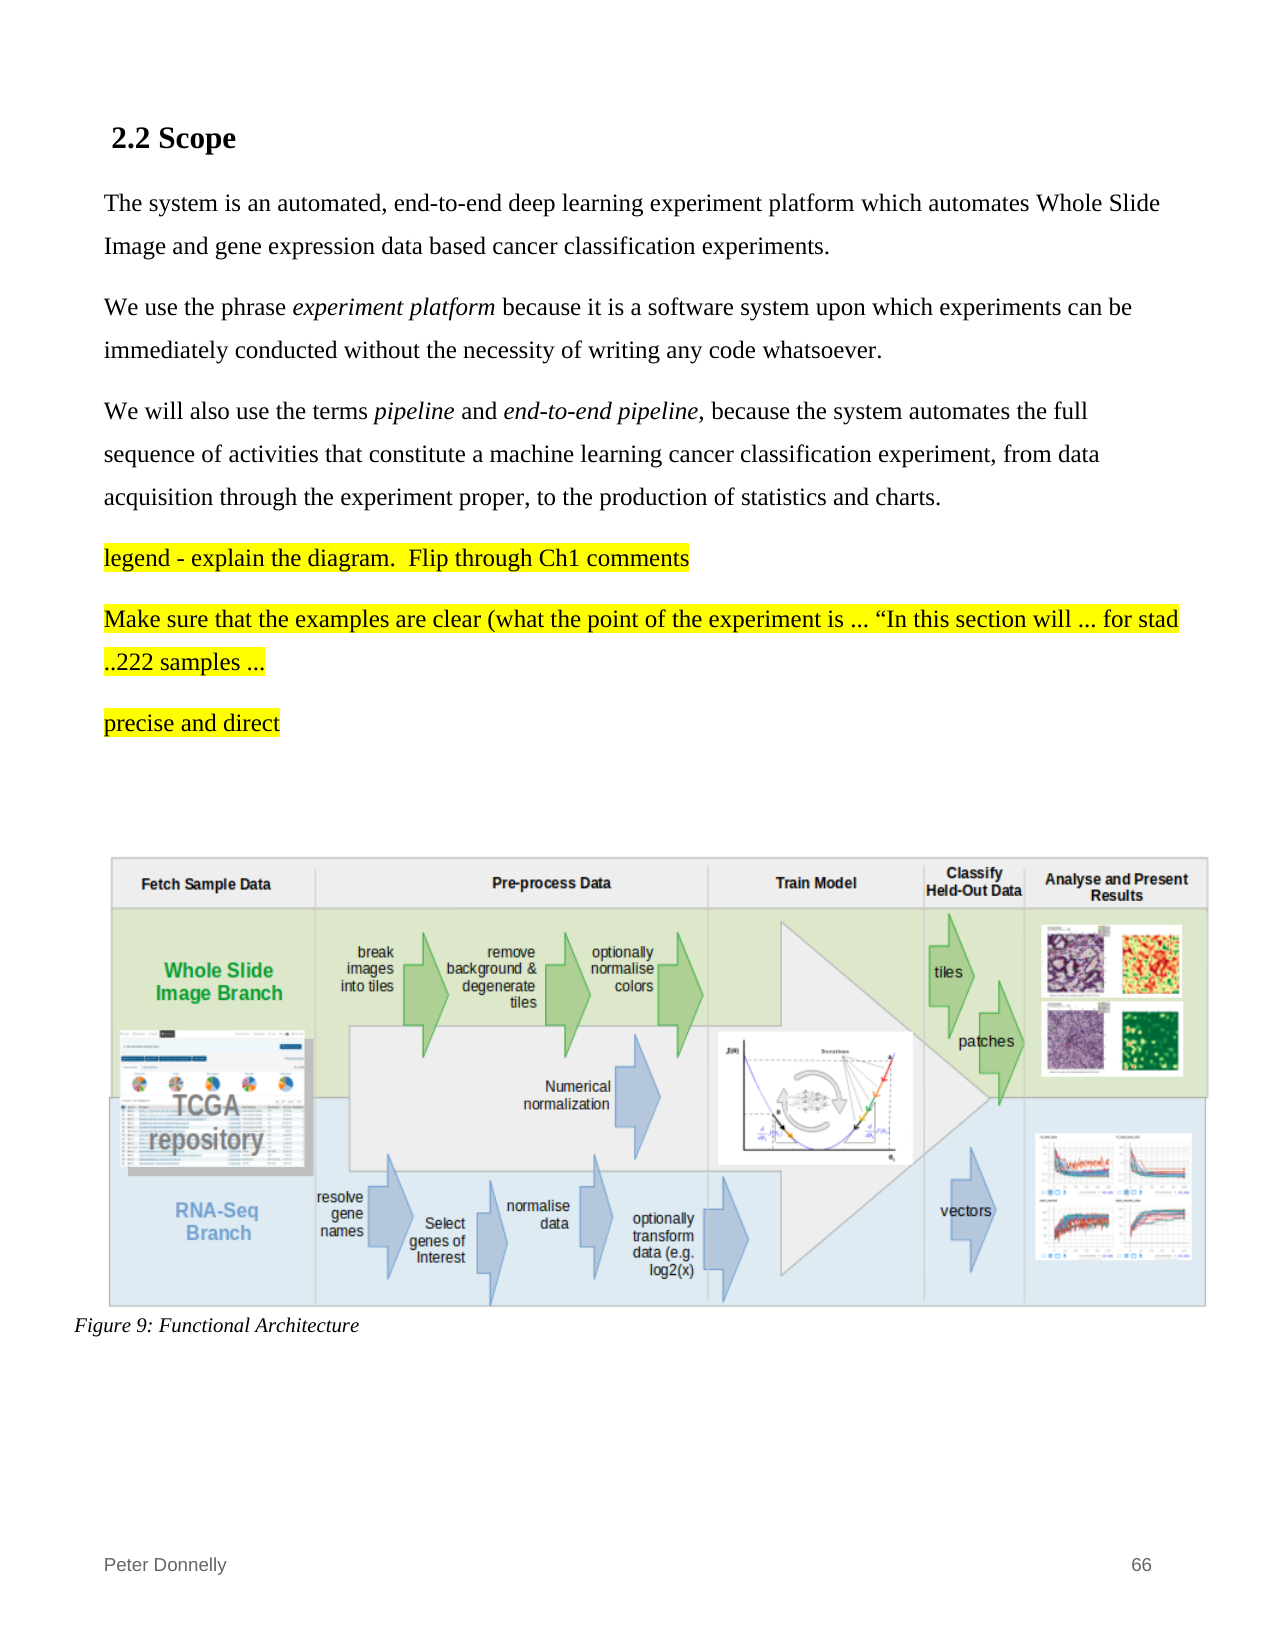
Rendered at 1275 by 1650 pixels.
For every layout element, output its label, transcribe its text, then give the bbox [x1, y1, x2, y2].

picture [97, 847, 1223, 1313]
subtitle Scope [103, 120, 1181, 156]
text Make sure that the examples are clear (what the point of the experiment is ... “In this section will ... for stad ..222 samples ... [103, 604, 1181, 676]
text precise and direct [103, 708, 1181, 737]
text legend - explain the diagram. Flip through Ch1 comments [103, 543, 1181, 572]
text The system is an automated, end-to-end deep learning experiment platform which automates Whole Slide Image and gene expression data based cancer classification experiments. [103, 188, 1181, 260]
text We will also use the terms pipeline and end-to-end pipeline, because the system automates the full sequence of activities that constitute a machine learning cancer classification experiment, from data acquisition through the experiment proper, to the production of statistics and charts. [103, 396, 1181, 511]
text Figure 9: Functional Architecture [74, 1313, 1246, 1337]
text We use the phrase experiment platform because it is a software system upon which experiments can be immediately conducted without the necessity of writing any code whatsoever. [103, 292, 1181, 364]
